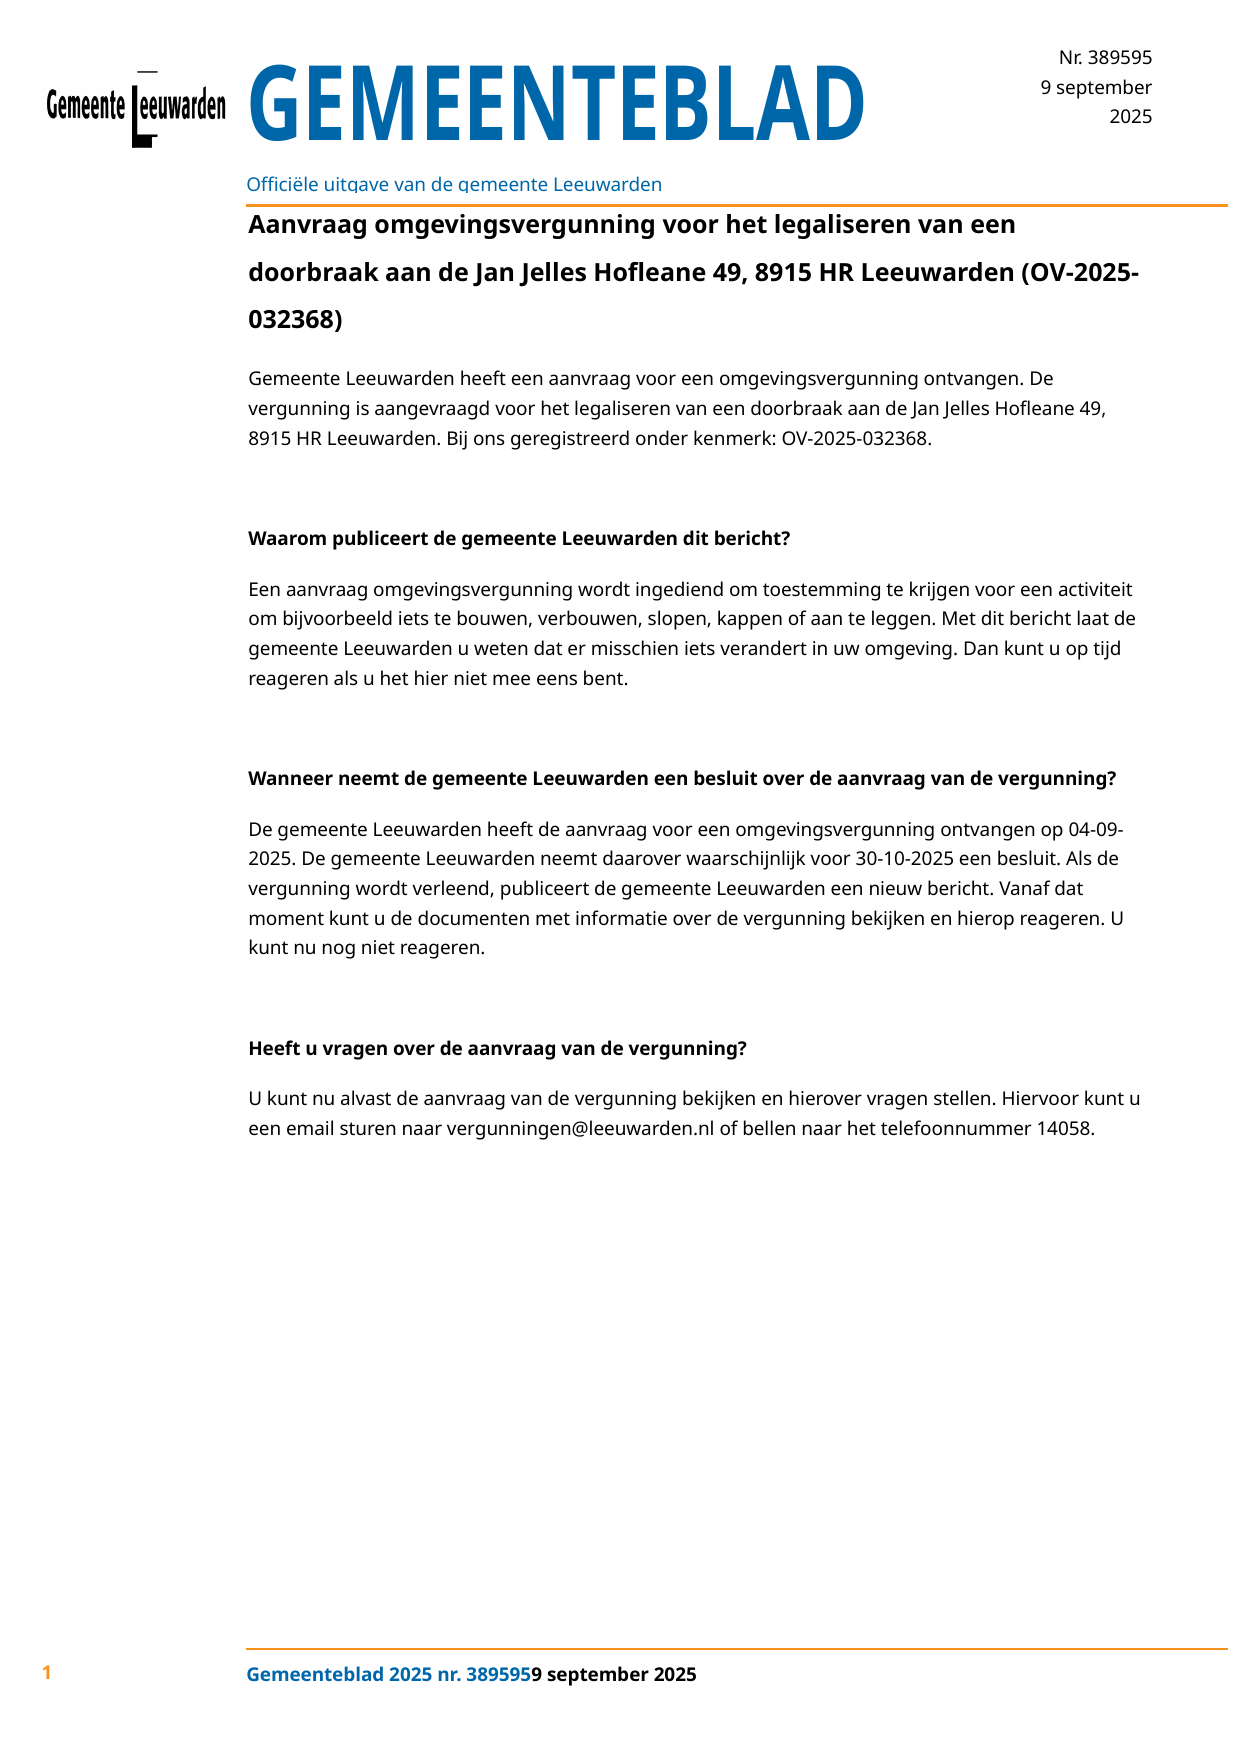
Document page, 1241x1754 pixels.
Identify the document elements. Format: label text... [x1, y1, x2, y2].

picture [41, 47, 231, 172]
text Waarom publiceert de gemeente Leeuwarden dit bericht? [248, 526, 1152, 551]
text U kunt nu alvast de aanvraag van de vergunning bekijken en hierover vragen stellen. Hiervoor kunt u een email sturen naar vergunningen@leeuwarden.nl of bellen naar het telefoonnummer 14058. [248, 1086, 1152, 1141]
text Een aanvraag omgevingsvergunning wordt ingediend om toestemming te krijgen voor een activiteit om bijvoorbeeld iets te bouwen, verbouwen, slopen, kappen of aan te leggen. Met dit bericht laat de gemeente Leeuwarden u weten dat er misschien iets verandert in uw omgeving. Dan kunt u op tijd reageren als u het hier niet mee eens bent. [248, 576, 1152, 690]
text Wanneer neemt de gemeente Leeuwarden een besluit over de aanvraag van de vergunning? [248, 766, 1152, 791]
text Heeft u vragen over de aanvraag van de vergunning? [248, 1035, 1152, 1061]
text Aanvraag omgevingsvergunning voor het legaliseren van een doorbraak aan de Jan Jelles Hofleane 49, 8915 HR Leeuwarden (OV-2025-032368) [248, 207, 1152, 336]
text Gemeente Leeuwarden heeft een aanvraag voor een omgevingsvergunning ontvangen. De vergunning is aangevraagd voor het legaliseren van een doorbraak aan de Jan Jelles Hofleane 49, 8915 HR Leeuwarden. Bij ons geregistreerd onder kenmerk: OV-2025-032368. [248, 366, 1152, 450]
text De gemeente Leeuwarden heeft de aanvraag voor een omgevingsvergunning ontvangen op 04-09-2025. De gemeente Leeuwarden neemt daarover waarschijnlijk voor 30-10-2025 een besluit. Als de vergunning wordt verleend, publiceert de gemeente Leeuwarden een nieuw bericht. Vanaf dat moment kunt u de documenten met informatie over de vergunning bekijken en hierop reageren. U kunt nu nog niet reageren. [248, 816, 1152, 960]
